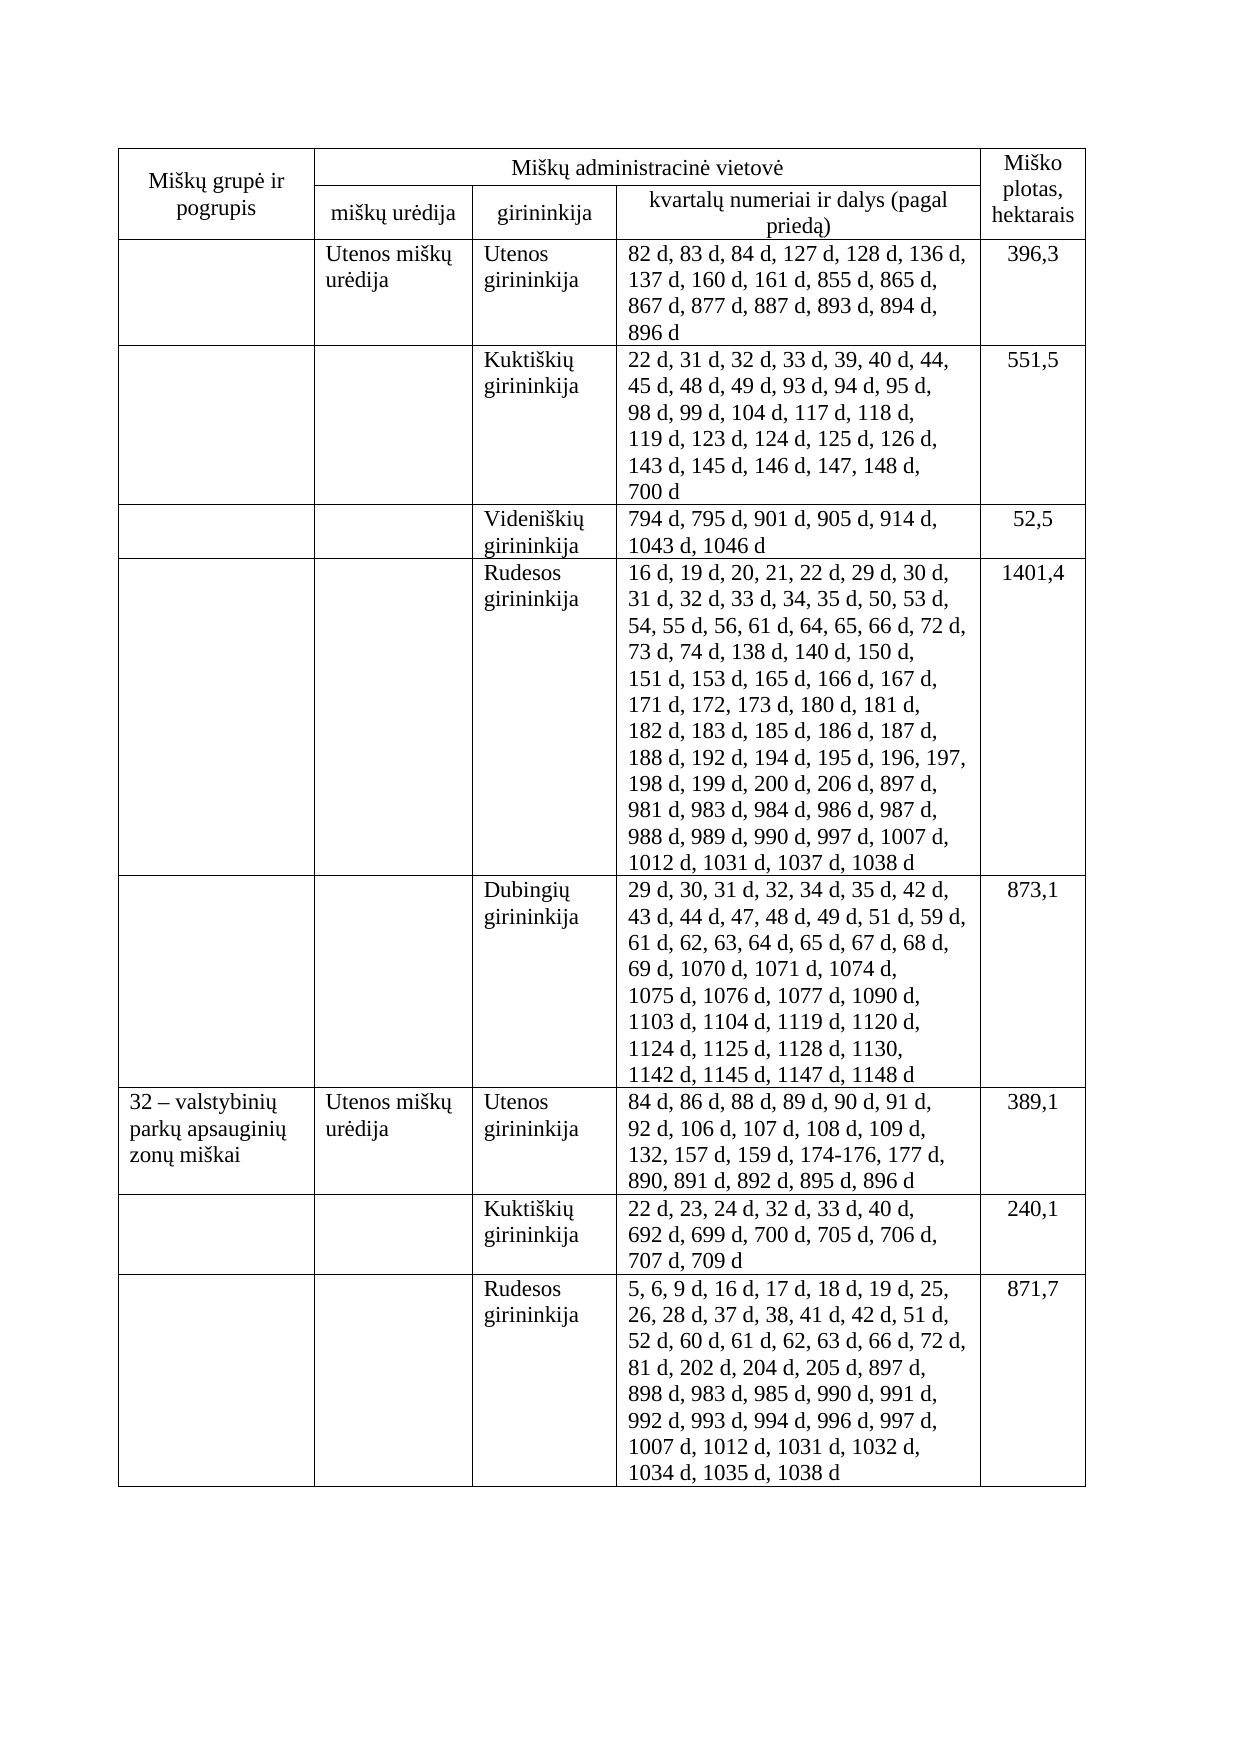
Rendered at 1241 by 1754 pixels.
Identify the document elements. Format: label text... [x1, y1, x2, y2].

table_cell 794 d, 795 d, 901 d, 905 d, 914 d, 1043 d, 1046 d [617, 505, 980, 558]
table_cell Rudesos girininkija [473, 559, 616, 875]
table_cell miškų urėdija [315, 186, 472, 239]
table_cell 52,5 [981, 505, 1085, 558]
table_cell 82 d, 83 d, 84 d, 127 d, 128 d, 136 d, 137 d, 160 d, 161 d, 855 d, 865 d, 867 d, 877 d, 887 d, 893 d, 894 d, 896 d [617, 240, 980, 345]
table_cell 22 d, 23, 24 d, 32 d, 33 d, 40 d, 692 d, 699 d, 700 d, 705 d, 706 d, 707 d, 709 d [617, 1195, 980, 1274]
table_cell 16 d, 19 d, 20, 21, 22 d, 29 d, 30 d, 31 d, 32 d, 33 d, 34, 35 d, 50, 53 d, 54, 55 d, 56, 61 d, 64, 65, 66 d, 72 d, 73 d, 74 d, 138 d, 140 d, 150 d, 151 d, 153 d, 165 d, 166 d, 167 d, 171 d, 172, 173 d, 180 d, 181 d, 182 d, 183 d, 185 d, 186 d, 187 d, 188 d, 192 d, 194 d, 195 d, 196, 197, 198 d, 199 d, 200 d, 206 d, 897 d, 981 d, 983 d, 984 d, 986 d, 987 d, 988 d, 989 d, 990 d, 997 d, 1007 d, 1012 d, 1031 d, 1037 d, 1038 d [617, 559, 980, 875]
table_cell girininkija [473, 186, 616, 239]
table_cell 873,1 [981, 876, 1085, 1087]
table_cell Kuktiškių girininkija [473, 1195, 616, 1274]
table_cell 240,1 [981, 1195, 1085, 1274]
table_cell 551,5 [981, 346, 1085, 504]
table_cell Utenos girininkija [473, 1088, 616, 1194]
table_cell [315, 1195, 472, 1274]
table_header Miškų grupė ir pogrupis [119, 149, 314, 239]
table_cell 22 d, 31 d, 32 d, 33 d, 39, 40 d, 44, 45 d, 48 d, 49 d, 93 d, 94 d, 95 d, 98 d, 99 d, 104 d, 117 d, 118 d, 119 d, 123 d, 124 d, 125 d, 126 d, 143 d, 145 d, 146 d, 147, 148 d, 700 d [617, 346, 980, 504]
table_cell [315, 346, 472, 504]
table_cell 389,1 [981, 1088, 1085, 1194]
table_cell [119, 1195, 314, 1274]
table_cell 871,7 [981, 1275, 1085, 1486]
table_cell [119, 346, 314, 504]
table_cell [315, 876, 472, 1087]
table_cell [119, 240, 314, 345]
table_cell Dubingių girininkija [473, 876, 616, 1087]
table_cell Utenos girininkija [473, 240, 616, 345]
table_cell [315, 559, 472, 875]
table_cell Videniškių girininkija [473, 505, 616, 558]
table_cell 1401,4 [981, 559, 1085, 875]
table_cell kvartalų numeriai ir dalys (pagal priedą) [617, 186, 980, 239]
table_cell 32 – valstybinių parkų apsauginių zonų miškai [119, 1088, 314, 1194]
table_cell [315, 1275, 472, 1486]
table_cell Utenos miškų urėdija [315, 1088, 472, 1194]
table_cell Utenos miškų urėdija [315, 240, 472, 345]
table_cell [119, 559, 314, 875]
table_cell 29 d, 30, 31 d, 32, 34 d, 35 d, 42 d, 43 d, 44 d, 47, 48 d, 49 d, 51 d, 59 d, 61 d, 62, 63, 64 d, 65 d, 67 d, 68 d, 69 d, 1070 d, 1071 d, 1074 d, 1075 d, 1076 d, 1077 d, 1090 d, 1103 d, 1104 d, 1119 d, 1120 d, 1124 d, 1125 d, 1128 d, 1130, 1142 d, 1145 d, 1147 d, 1148 d [617, 876, 980, 1087]
table_cell [119, 505, 314, 558]
table_cell [119, 876, 314, 1087]
table_cell [315, 505, 472, 558]
table_cell 5, 6, 9 d, 16 d, 17 d, 18 d, 19 d, 25, 26, 28 d, 37 d, 38, 41 d, 42 d, 51 d, 52 d, 60 d, 61 d, 62, 63 d, 66 d, 72 d, 81 d, 202 d, 204 d, 205 d, 897 d, 898 d, 983 d, 985 d, 990 d, 991 d, 992 d, 993 d, 994 d, 996 d, 997 d, 1007 d, 1012 d, 1031 d, 1032 d, 1034 d, 1035 d, 1038 d [617, 1275, 980, 1486]
table_cell Rudesos girininkija [473, 1275, 616, 1486]
table_cell Kuktiškių girininkija [473, 346, 616, 504]
table_cell [119, 1275, 314, 1486]
table_cell 396,3 [981, 240, 1085, 345]
table_header Miškų administracinė vietovė [315, 149, 980, 185]
table_header Miško plotas, hektarais [981, 149, 1085, 239]
table_cell 84 d, 86 d, 88 d, 89 d, 90 d, 91 d, 92 d, 106 d, 107 d, 108 d, 109 d, 132, 157 d, 159 d, 174-176, 177 d, 890, 891 d, 892 d, 895 d, 896 d [617, 1088, 980, 1194]
